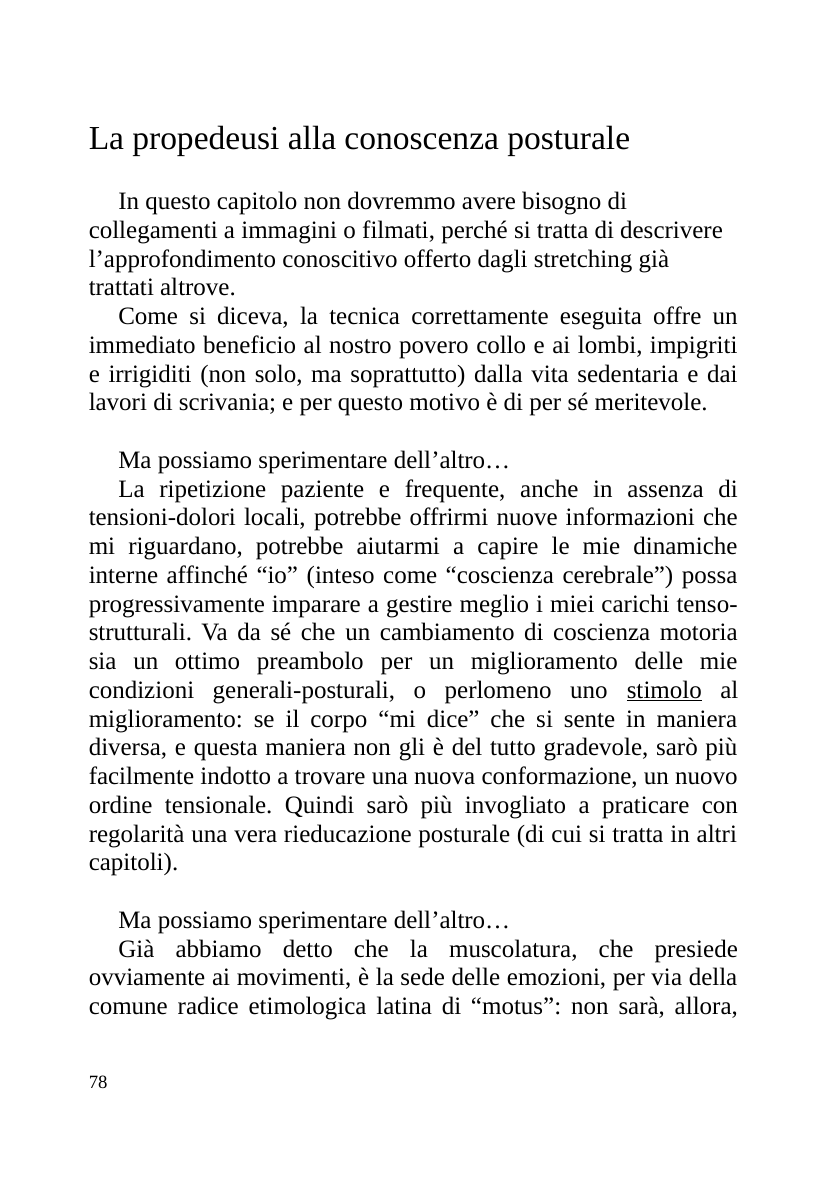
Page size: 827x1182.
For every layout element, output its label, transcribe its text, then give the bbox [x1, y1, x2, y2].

text La ripetizione paziente e frequente, anche in assenza di tensioni-dolori locali, potrebbe offrirmi nuove informazioni che mi riguardano, potrebbe aiutarmi a capire le mie dinamiche interne affinché “io” (inteso come “coscienza cerebrale”) possa progressivamente imparare a gestire meglio i miei carichi tenso-strutturali. Va da sé che un cambiamento di coscienza motoria sia un ottimo preambolo per un miglioramento delle mie condizioni generali-posturali, o perlomeno uno stimolo al miglioramento: se il corpo “mi dice” che si sente in maniera diversa, e questa maniera non gli è del tutto gradevole, sarò più facilmente indotto a trovare una nuova conformazione, un nuovo ordine tensionale. Quindi sarò più invogliato a praticare con regolarità una vera rieducazione posturale (di cui si tratta in altri capitoli). [88, 474, 738, 876]
subtitle La propedeusi alla conoscenza posturale [88, 118, 738, 157]
text Ma possiamo sperimentare dell’altro… [88, 445, 738, 474]
text Già abbiamo detto che la muscolatura, che presiede ovviamente ai movimenti, è la sede delle emozioni, per via della comune radice etimologica latina di “motus”: non sarà, allora, [88, 934, 738, 1020]
subtitle In questo capitolo non dovremmo avere bisogno di collegamenti a immagini o filmati, perché si tratta di descrivere l’approfondimento conoscitivo offerto dagli stretching già trattati altrove. [88, 186, 738, 301]
text Come si diceva, la tecnica correttamente eseguita offre un immediato beneficio al nostro povero collo e ai lombi, impigriti e irrigiditi (non solo, ma soprattutto) dalla vita sedentaria e dai lavori di scrivania; e per questo motivo è di per sé meritevole. [88, 301, 738, 416]
text Ma possiamo sperimentare dell’altro… [88, 905, 738, 934]
